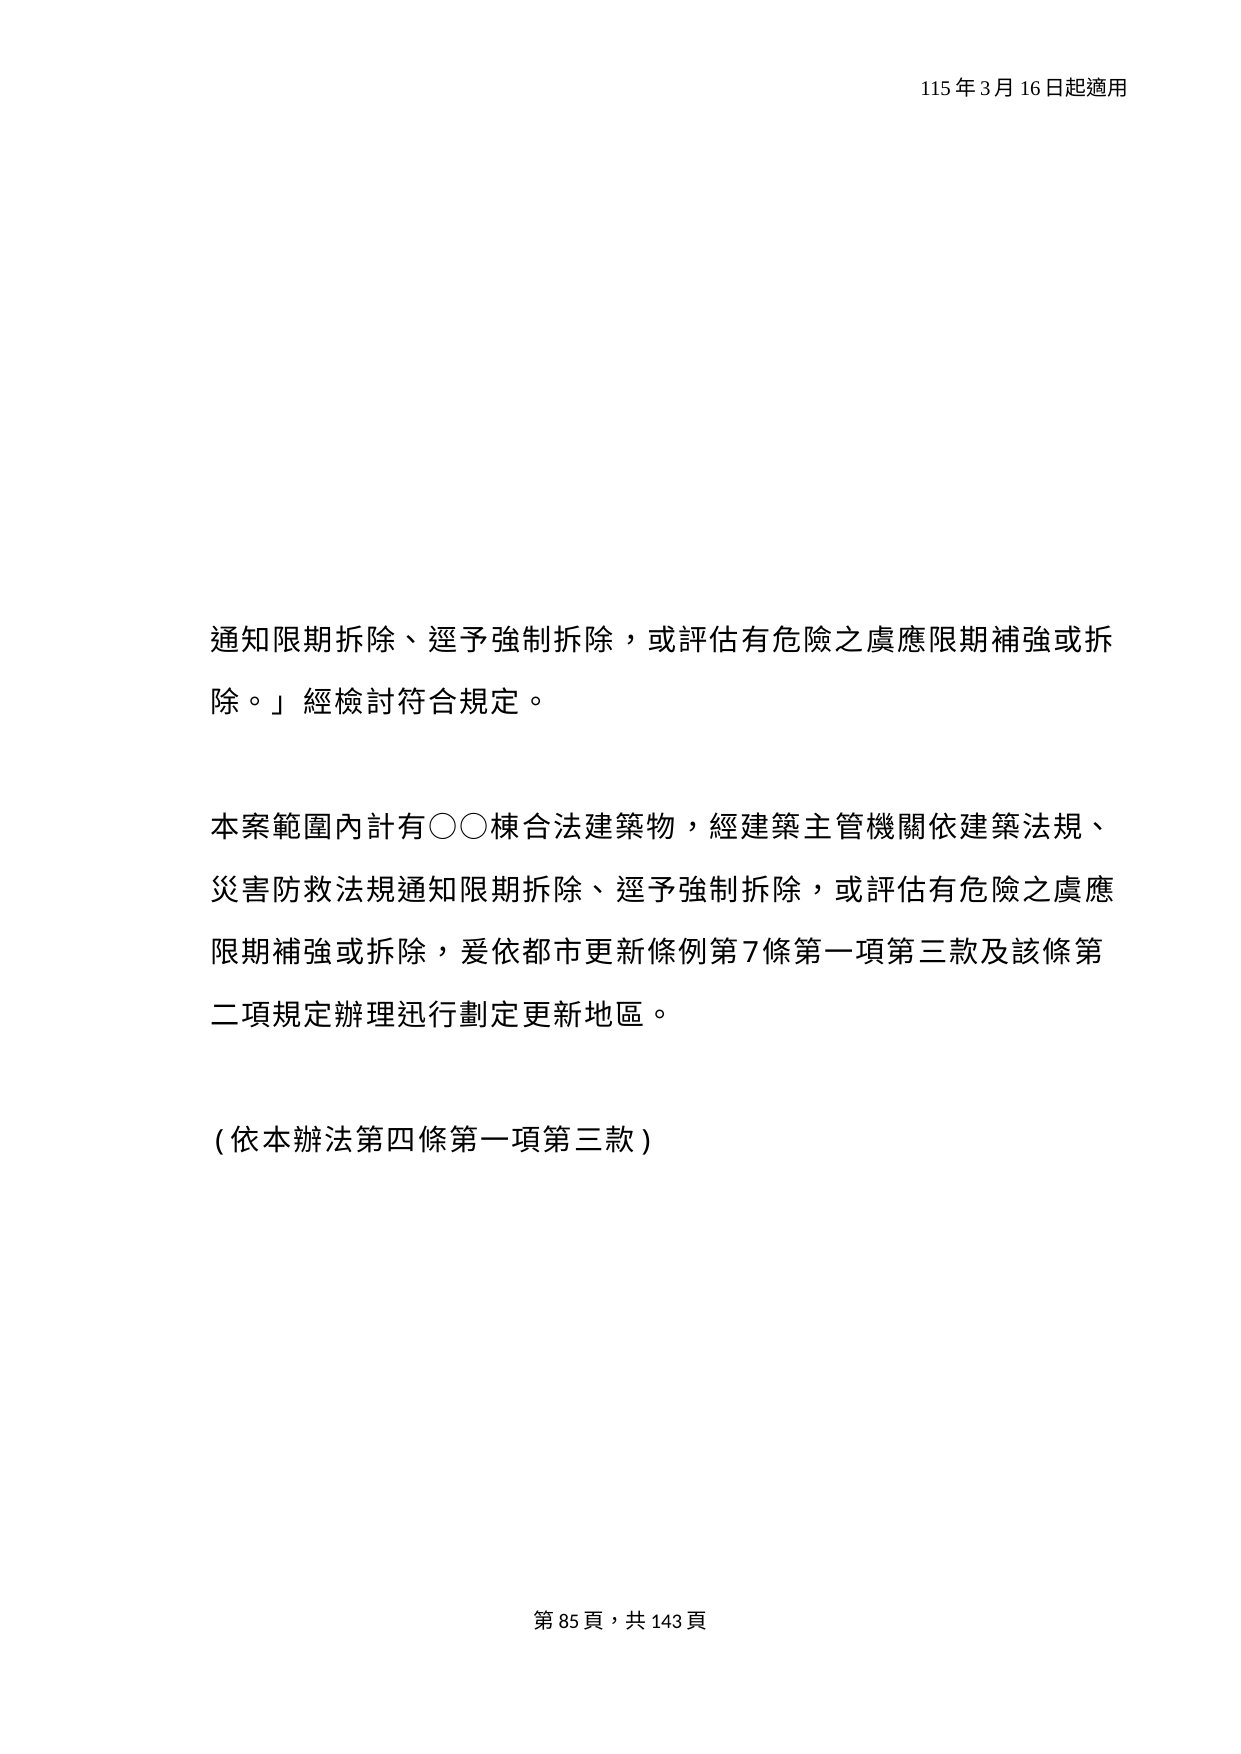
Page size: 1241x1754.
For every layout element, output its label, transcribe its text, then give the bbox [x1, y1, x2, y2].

text (依本辦法第四條第一項第三款) [203, 1096, 1125, 1158]
text 本案範圍內計有○○棟合法建築物，經建築主管機關依建築法規、災害防救法規通知限期拆除、逕予強制拆除，或評估有危險之虞應限期補強或拆除，爰依都市更新條例第7條第一項第三款及該條第二項規定辦理迅行劃定更新地區。 [203, 783, 1125, 1033]
text 通知限期拆除、逕予強制拆除，或評估有危險之虞應限期補強或拆除。」經檢討符合規定。 [203, 596, 1125, 721]
